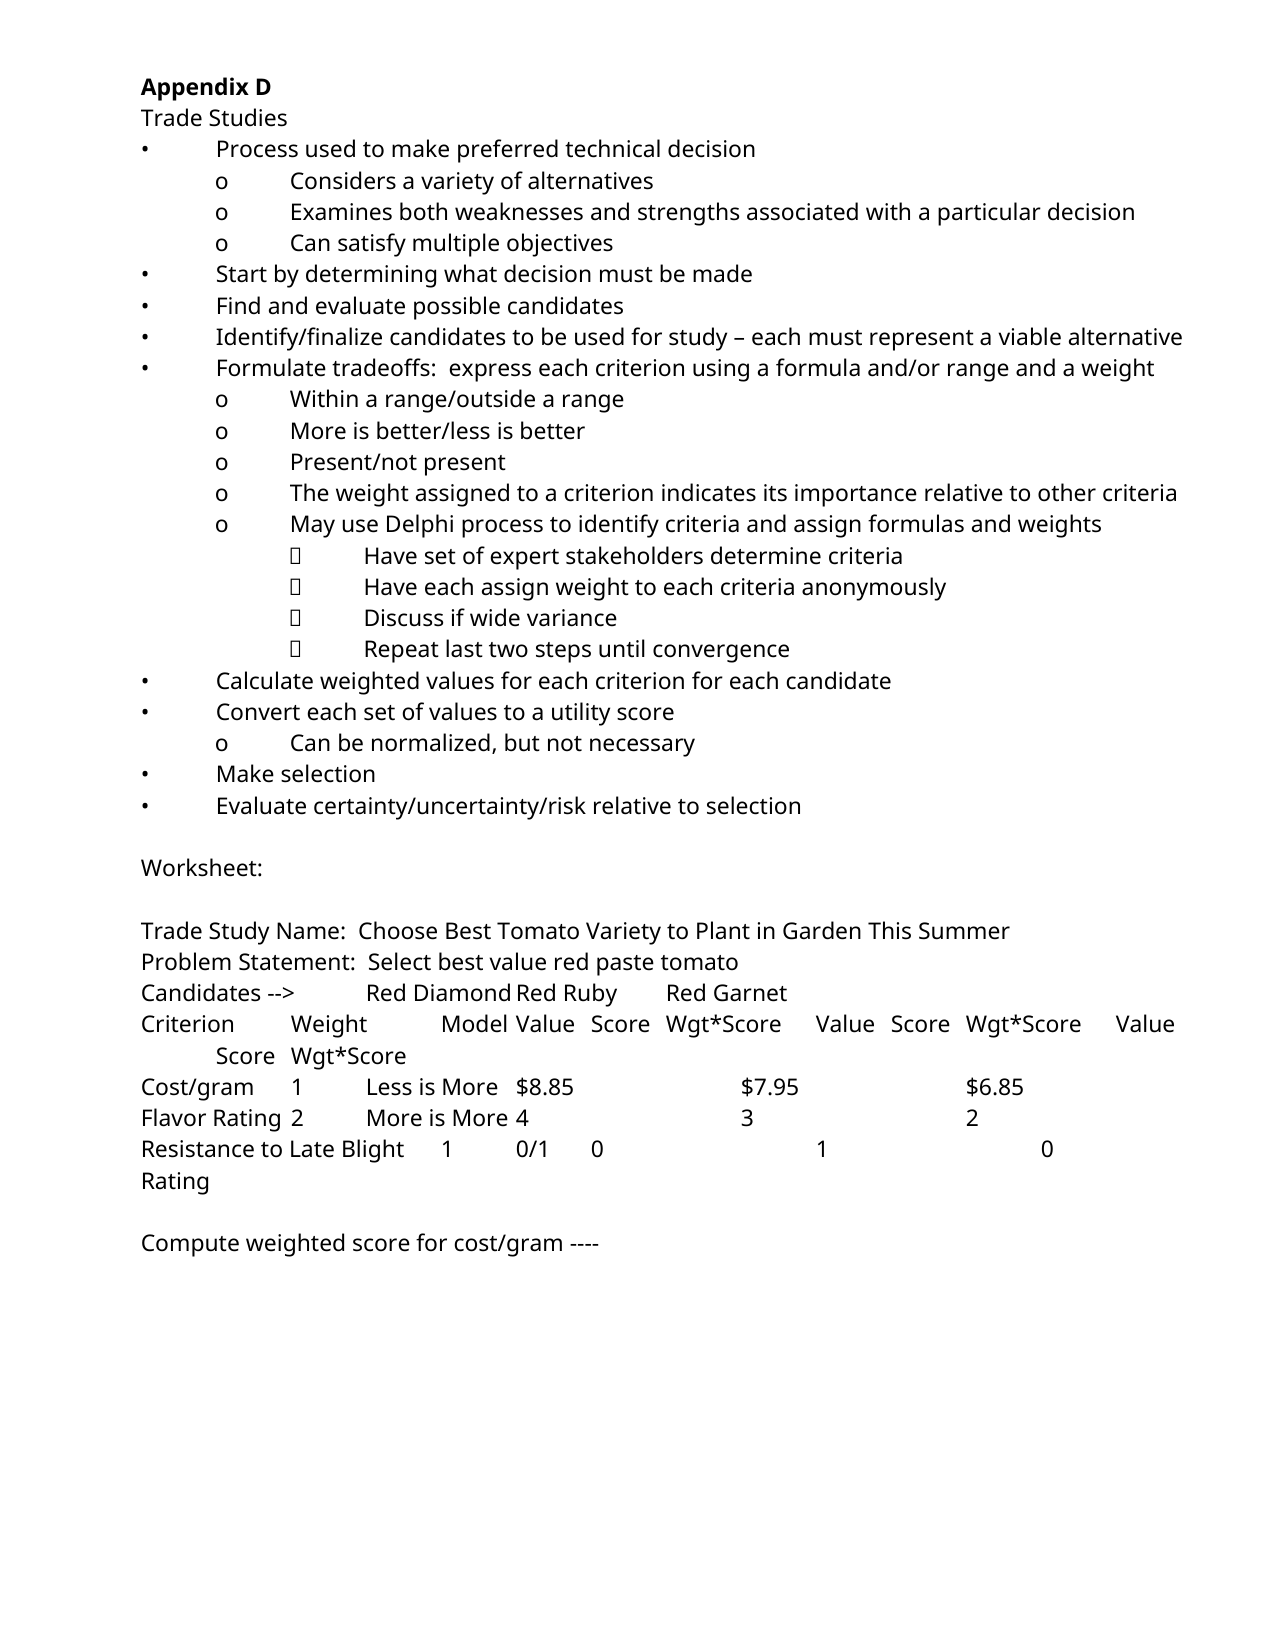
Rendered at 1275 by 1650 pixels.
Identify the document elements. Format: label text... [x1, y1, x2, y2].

text Trade Studies [141, 102, 1204, 133]
text  Repeat last two steps until convergence [288, 633, 1204, 664]
text • Convert each set of values to a utility score [141, 696, 1204, 727]
text Resistance to Late Blight 1 0/1 0 1 0 [141, 1133, 1204, 1164]
text Worksheet: [141, 852, 1204, 883]
text • Process used to make preferred technical decision [141, 133, 1204, 164]
text o Can satisfy multiple objectives [214, 227, 1204, 258]
text Flavor Rating 2 More is More 4 3 2 [141, 1102, 1204, 1133]
text Cost/gram 1 Less is More $8.85 $7.95 $6.85 [141, 1071, 1204, 1102]
text Trade Study Name: Choose Best Tomato Variety to Plant in Garden This Summer [141, 914, 1204, 946]
text o May use Delphi process to identify criteria and assign formulas and weights [214, 508, 1204, 539]
text • Make selection [141, 758, 1204, 789]
text • Evaluate certainty/uncertainty/risk relative to selection [141, 789, 1204, 821]
text o Considers a variety of alternatives [214, 164, 1204, 196]
text Criterion Weight Model Value Score Wgt*Score Value Score Wgt*Score Value Score Wgt*Score [141, 1008, 1204, 1071]
text o Can be normalized, but not necessary [214, 727, 1204, 758]
text • Formulate tradeoffs: express each criterion using a formula and/or range and a weight [141, 352, 1204, 383]
text  Have set of expert stakeholders determine criteria [288, 539, 1204, 571]
text o Present/not present [214, 446, 1204, 477]
text Problem Statement: Select best value red paste tomato [141, 946, 1204, 977]
text o Examines both weaknesses and strengths associated with a particular decision [214, 196, 1204, 227]
text o More is better/less is better [214, 414, 1204, 446]
text • Start by determining what decision must be made [141, 258, 1204, 289]
text • Identify/finalize candidates to be used for study – each must represent a viable alternative [141, 321, 1204, 352]
text Rating [141, 1164, 1204, 1196]
text  Discuss if wide variance [288, 602, 1204, 633]
text • Find and evaluate possible candidates [141, 289, 1204, 321]
text o The weight assigned to a criterion indicates its importance relative to other criteria [214, 477, 1204, 508]
text Compute weighted score for cost/gram ---- [141, 1227, 1204, 1258]
text • Calculate weighted values for each criterion for each candidate [141, 664, 1204, 696]
text  Have each assign weight to each criteria anonymously [288, 571, 1204, 602]
text o Within a range/outside a range [214, 383, 1204, 414]
text Candidates --> Red Diamond Red Ruby Red Garnet [141, 977, 1204, 1008]
text Appendix D [141, 71, 1204, 102]
